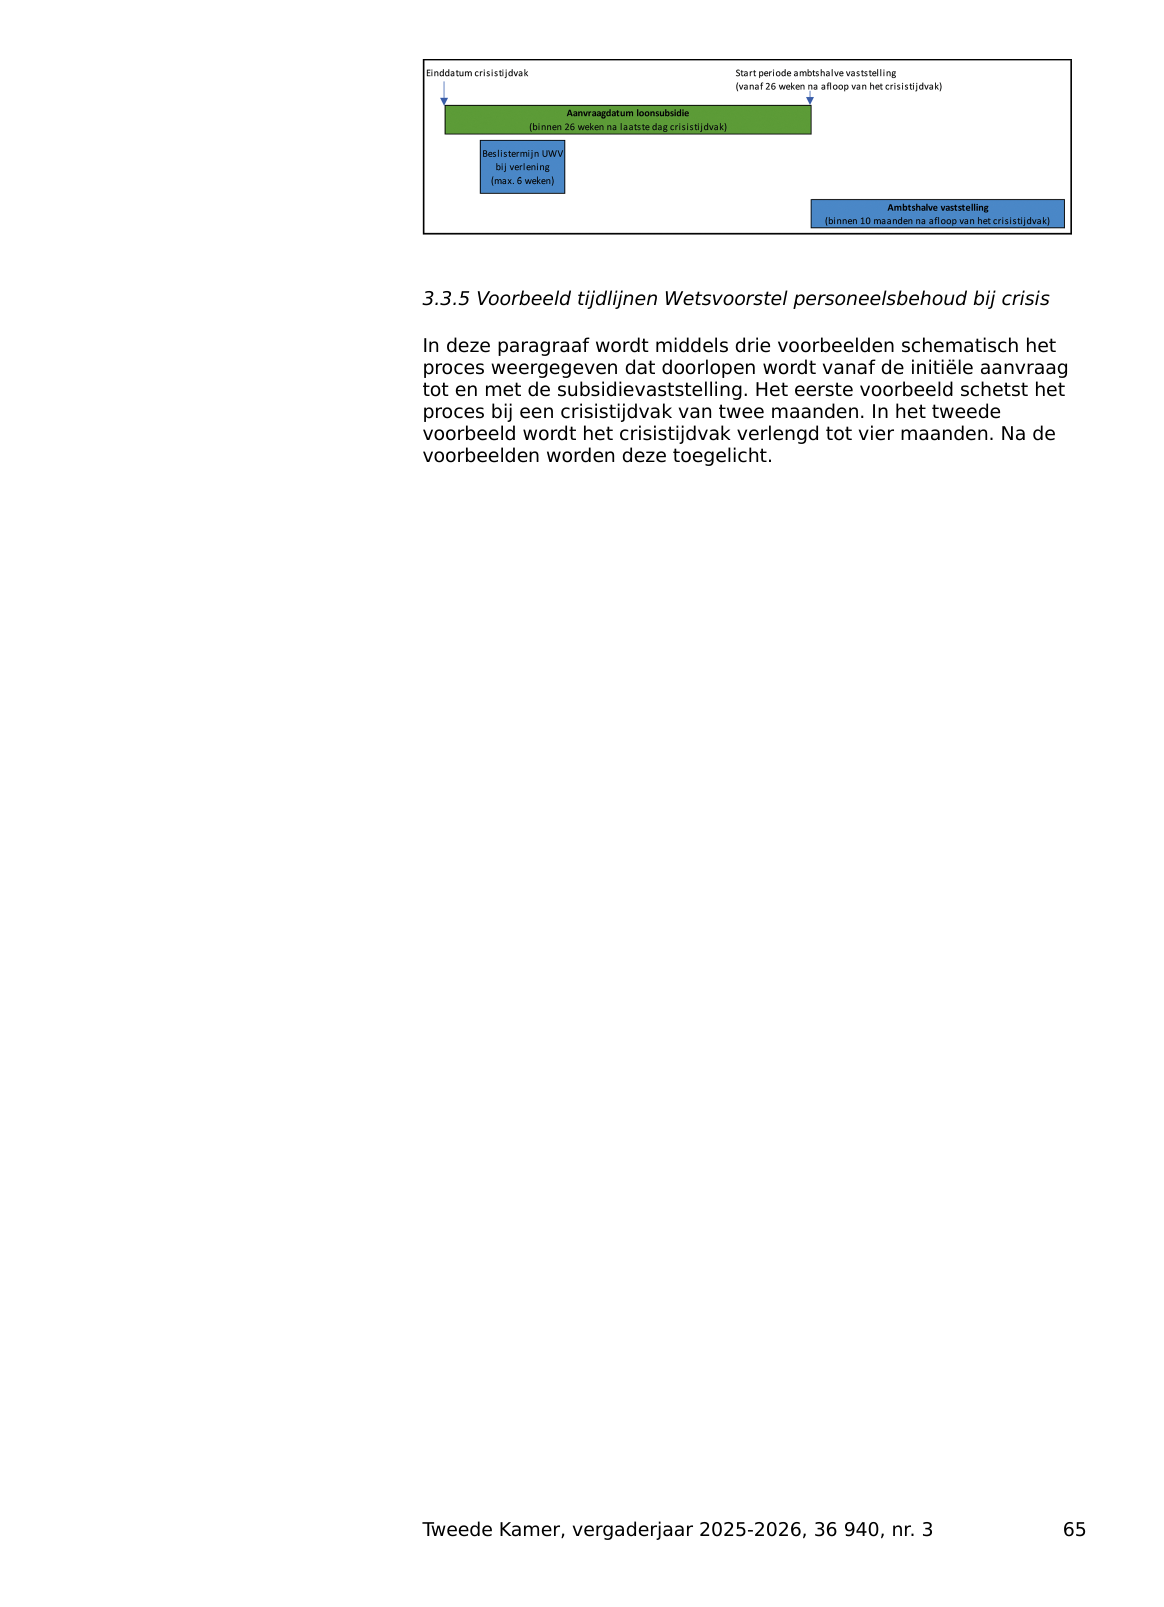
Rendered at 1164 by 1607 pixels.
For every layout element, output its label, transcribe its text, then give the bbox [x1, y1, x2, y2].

picture [422, 59, 1072, 237]
text In deze paragraaf wordt middels drie voorbeelden schematisch het proces weergegeven dat doorlopen wordt vanaf de initiële aanvraag tot en met de subsidievaststelling. Het eerste voorbeeld schetst het proces bij een crisistijdvak van twee maanden. In het tweede voorbeeld wordt het crisistijdvak verlengd tot vier maanden. Na de voorbeelden worden deze toegelicht. [422, 335, 1087, 467]
subtitle 3.3.5 Voorbeeld tijdlijnen Wetsvoorstel personeelsbehoud bij crisis [422, 288, 1087, 310]
